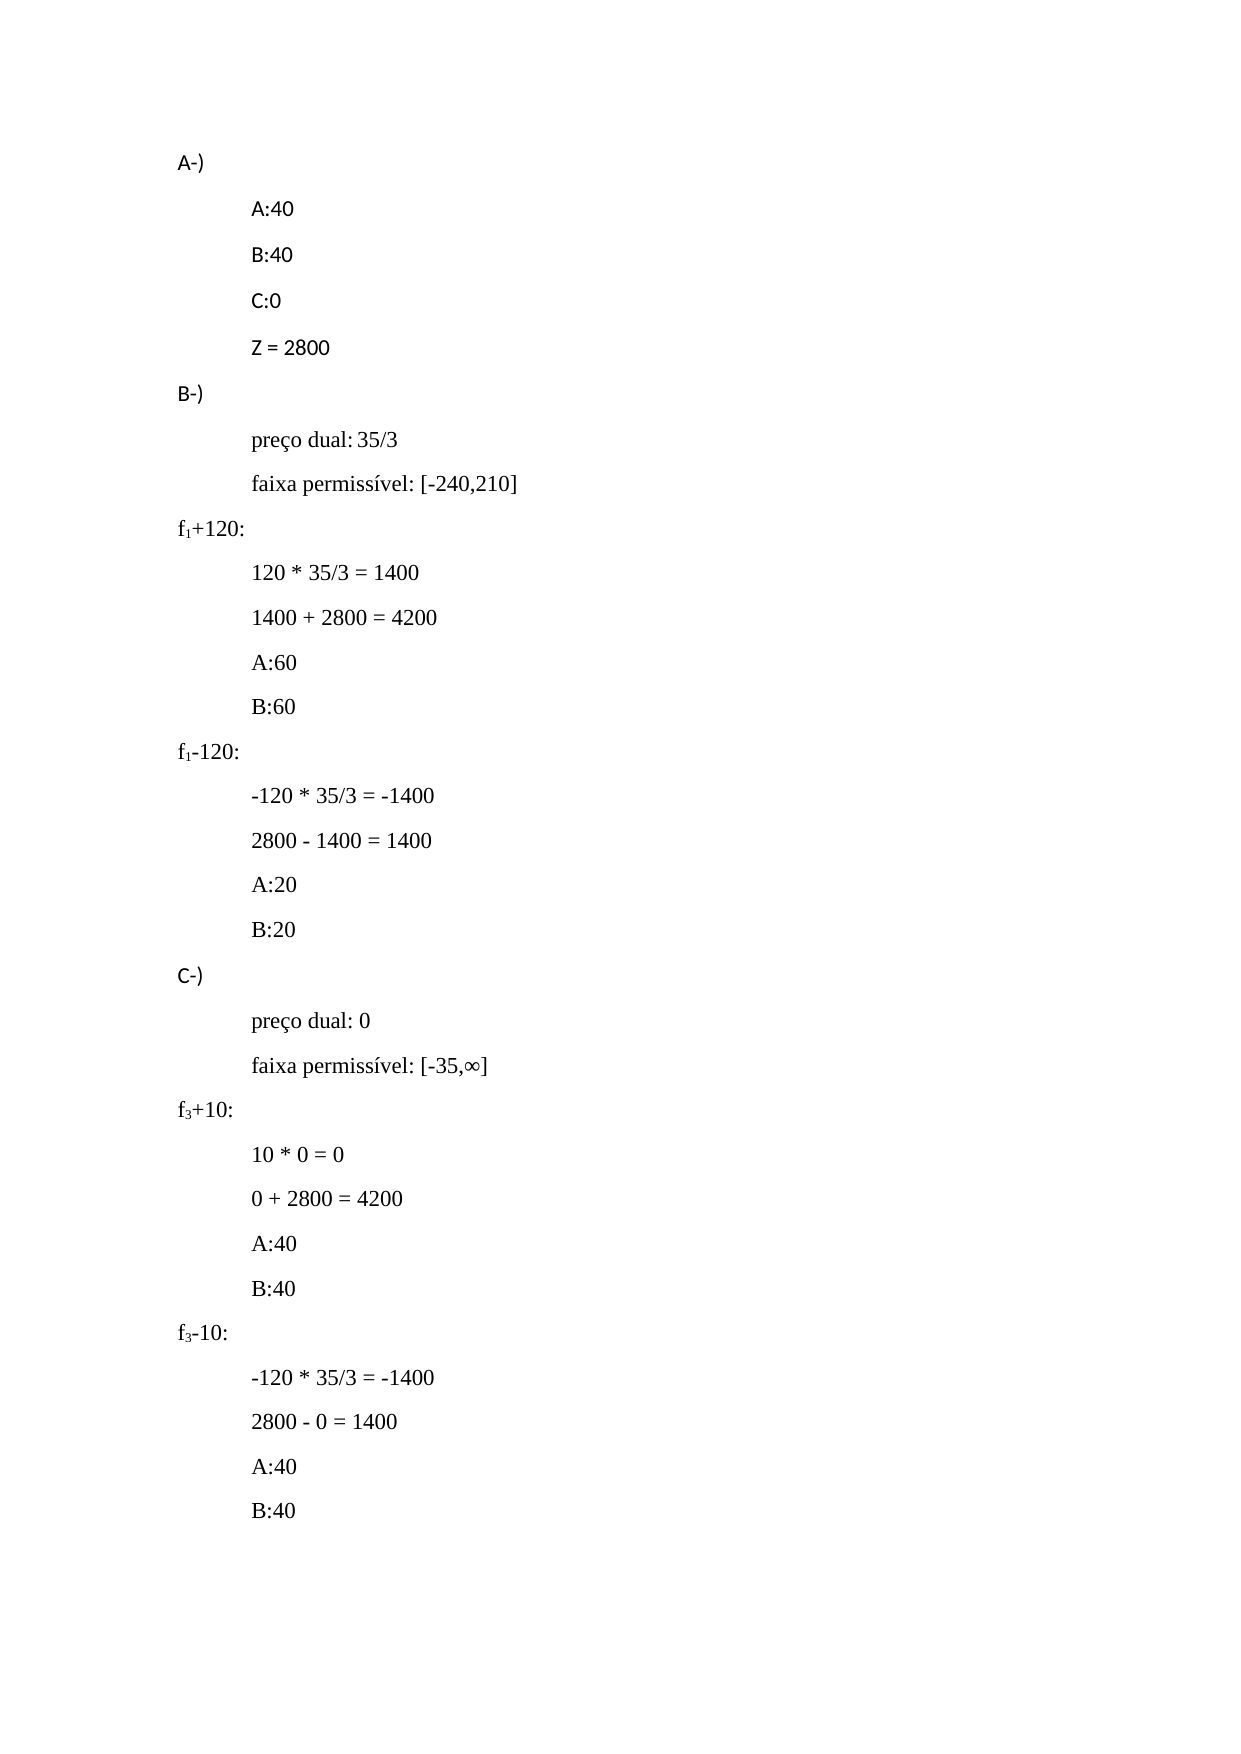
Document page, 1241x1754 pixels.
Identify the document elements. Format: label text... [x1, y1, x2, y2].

text A:40 [177, 1230, 1063, 1256]
text Z = 2800 [177, 333, 1063, 361]
text B:40 [177, 1497, 1063, 1524]
text preço dual: 0 [177, 1007, 1063, 1033]
text 0 + 2800 = 4200 [177, 1185, 1063, 1212]
text -120 * 35/3 = -1400 [177, 1364, 1063, 1390]
text C:0 [177, 287, 1063, 315]
text A:40 [177, 1453, 1063, 1479]
text 10 * 0 = 0 [177, 1141, 1063, 1167]
text B:40 [177, 240, 1063, 268]
text B:60 [177, 693, 1063, 719]
text f1-120: [177, 738, 1063, 764]
text faixa permissível: [-35,∞] [177, 1052, 1063, 1078]
text f3+10: [177, 1096, 1063, 1123]
text 2800 - 1400 = 1400 [177, 827, 1063, 853]
text preço dual: 35/3 [177, 426, 1063, 452]
text f3-10: [177, 1319, 1063, 1346]
text faixa permissível: [-240,210] [177, 470, 1063, 497]
text B:20 [177, 916, 1063, 942]
text 120 * 35/3 = 1400 [177, 559, 1063, 586]
text 2800 - 0 = 1400 [177, 1408, 1063, 1435]
text -120 * 35/3 = -1400 [177, 782, 1063, 809]
text C-) [177, 961, 1063, 989]
text B-) [177, 379, 1063, 407]
text A:40 [177, 194, 1063, 222]
text A-) [177, 148, 1063, 176]
text A:20 [177, 872, 1063, 898]
text A:60 [177, 649, 1063, 675]
text B:40 [177, 1274, 1063, 1301]
text f1+120: [177, 515, 1063, 541]
text 1400 + 2800 = 4200 [177, 604, 1063, 630]
